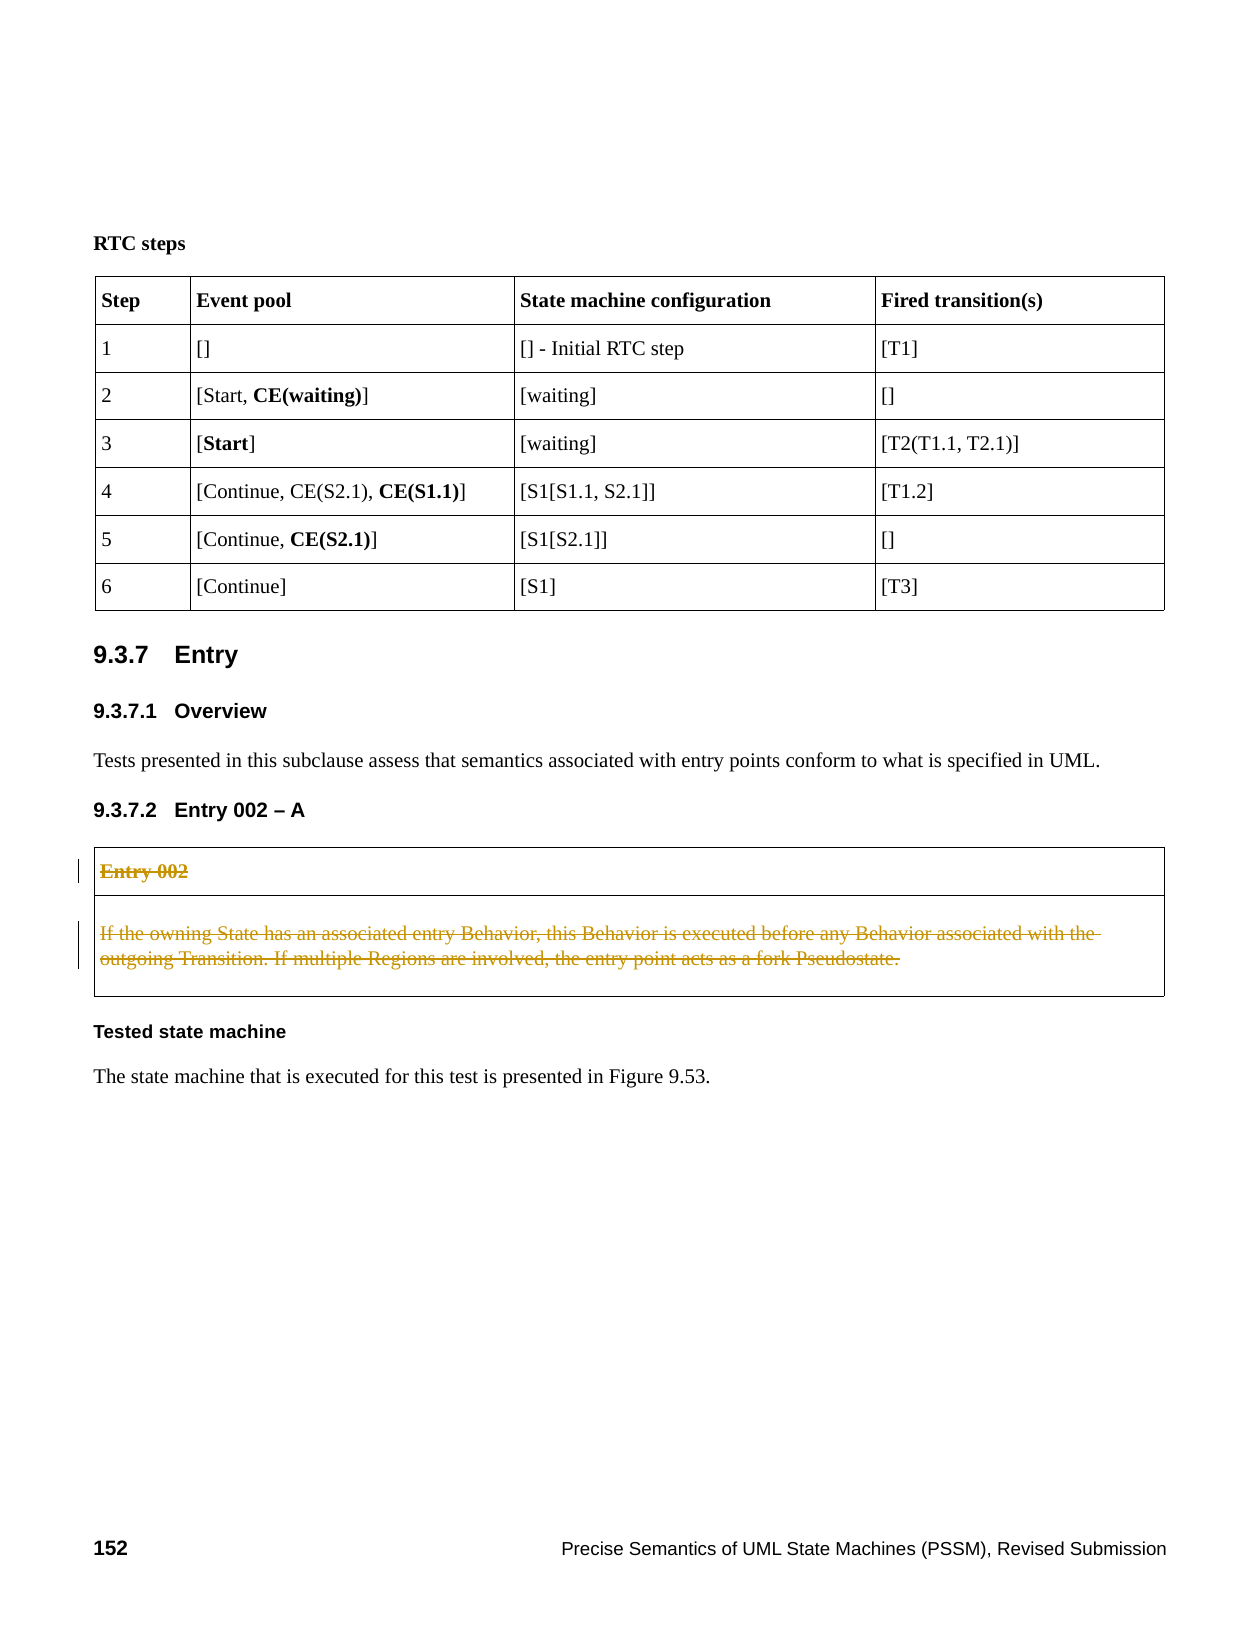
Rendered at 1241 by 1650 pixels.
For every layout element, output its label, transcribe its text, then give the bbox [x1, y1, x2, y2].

table_header Fired transition(s) [876, 277, 1164, 324]
table_cell [] - Initial RTC step [515, 325, 875, 372]
table_cell [Continue, CE(S2.1)] [191, 516, 514, 562]
table_cell [] [876, 373, 1164, 419]
table_cell [T1] [876, 325, 1164, 372]
table_cell 2 [96, 373, 190, 419]
subtitle Entry [93, 639, 1164, 668]
table_cell 4 [96, 468, 190, 515]
table_cell [T1.2] [876, 468, 1164, 515]
table_cell [S1] [515, 564, 875, 610]
table_cell [Start, CE(waiting)] [191, 373, 514, 419]
subtitle Entry 002 – A [93, 797, 1164, 822]
table_cell 1 [96, 325, 190, 372]
table_cell [T3] [876, 564, 1164, 610]
table_cell 5 [96, 516, 190, 562]
table_header Event pool [191, 277, 514, 324]
table_cell 6 [96, 564, 190, 610]
table_cell [] [191, 325, 514, 372]
table_cell [Continue, CE(S2.1), CE(S1.1)] [191, 468, 514, 515]
table_header Step [96, 277, 190, 324]
table_cell [Continue] [191, 564, 514, 610]
table_cell 3 [96, 420, 190, 467]
subtitle Tested state machine [93, 1021, 1164, 1043]
table_header State machine configuration [515, 277, 875, 324]
table_cell [T2(T1.1, T2.1)] [876, 420, 1164, 467]
table_cell [S1[S2.1]] [515, 516, 875, 562]
text Tests presented in this subclause assess that semantics associated with entry points conform to what is specified in UML. [93, 748, 1164, 772]
table_cell [waiting] [515, 420, 875, 467]
subtitle Overview [93, 698, 1164, 723]
table_cell [Start] [191, 420, 514, 467]
table_cell [] [876, 516, 1164, 562]
text RTC steps [93, 231, 1164, 255]
table_cell [waiting] [515, 373, 875, 419]
table_cell [95, 896, 1164, 996]
table_header [95, 848, 1164, 894]
text The state machine that is executed for this test is presented in Figure 9.53. [93, 1064, 1164, 1088]
table_cell [S1[S1.1, S2.1]] [515, 468, 875, 515]
